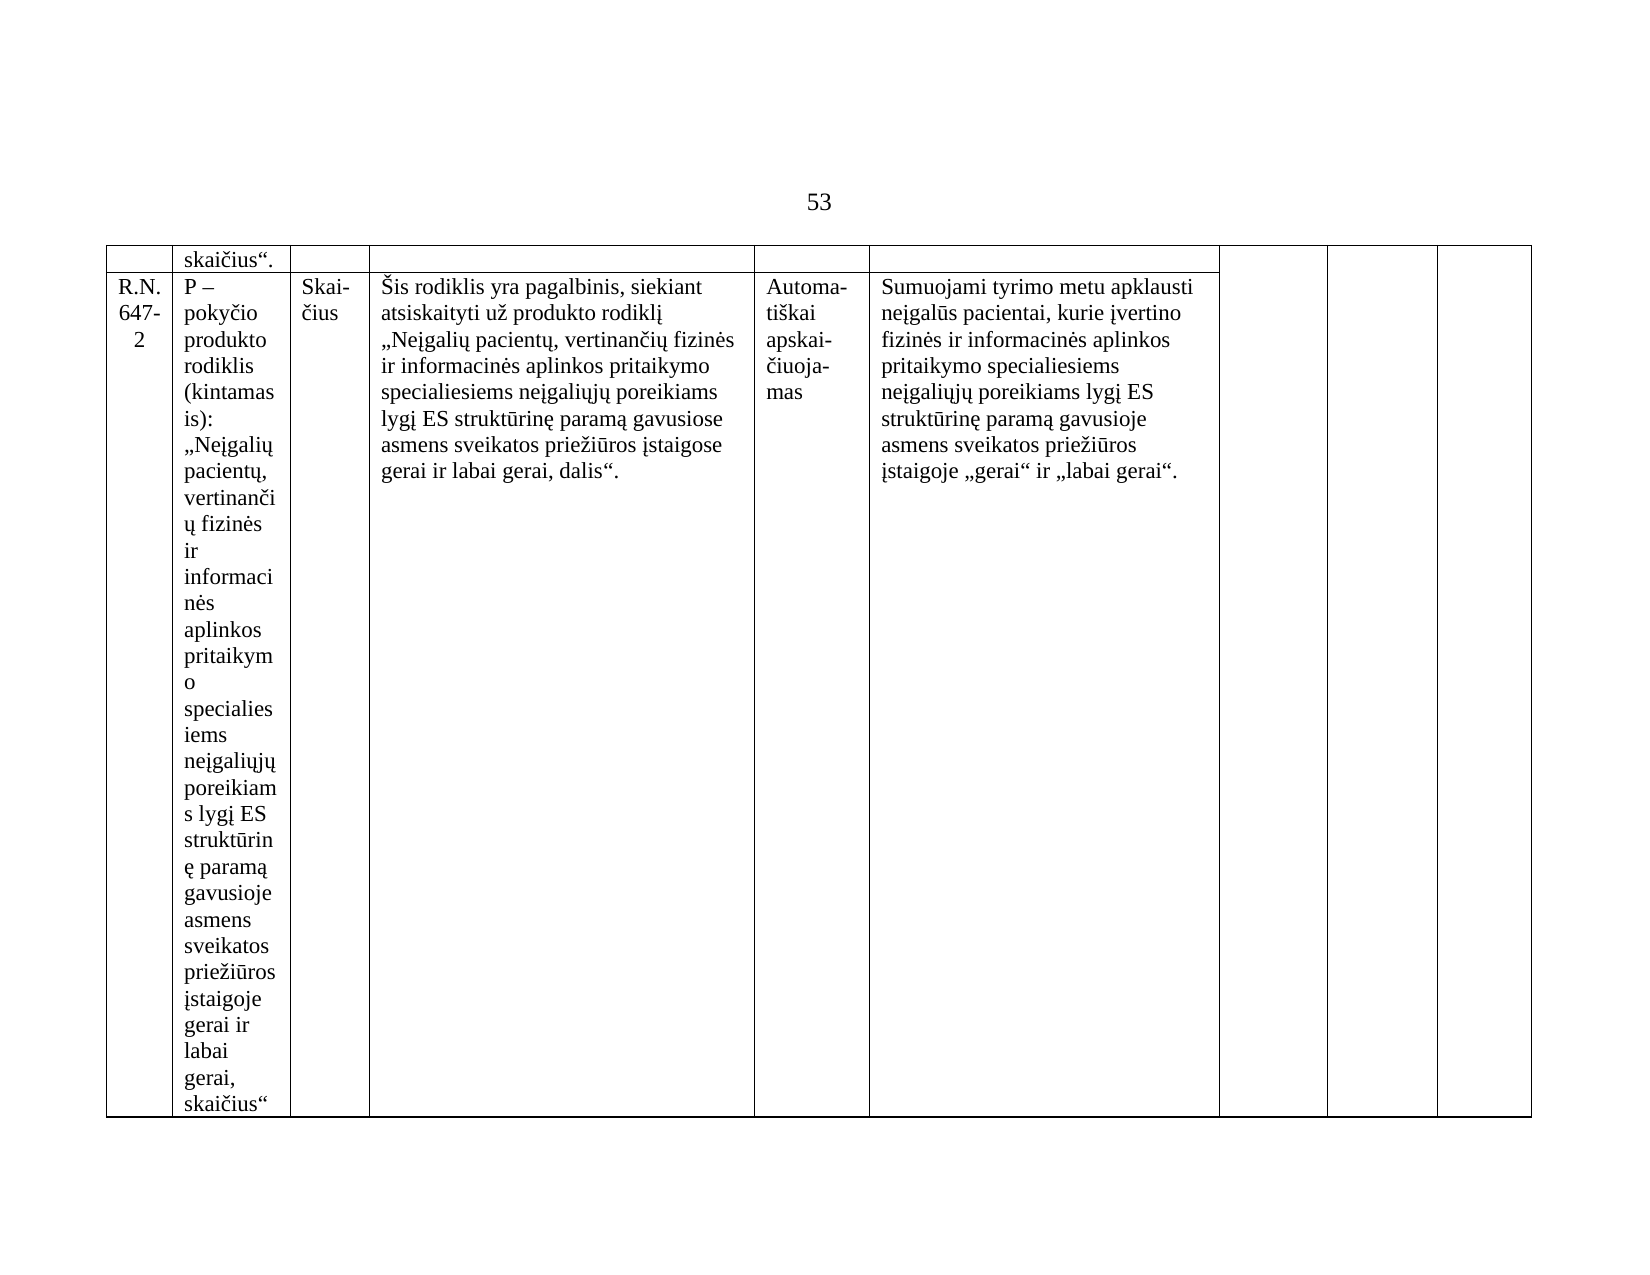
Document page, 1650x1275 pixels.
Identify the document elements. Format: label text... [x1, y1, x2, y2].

table_cell [291, 246, 369, 272]
table_cell [755, 246, 869, 272]
table_cell Šis rodiklis yra pagalbinis, siekiant atsiskaityti už produkto rodiklį „Neįgalių pacientų, vertinančių fizinės ir informacinės aplinkos pritaikymo specialiesiems neįgaliųjų poreikiams lygį ES struktūrinę paramą gavusiose asmens sveikatos priežiūros įstaigose gerai ir labai gerai, dalis“. [370, 273, 754, 1116]
table_cell skaičius“. [173, 246, 290, 272]
table_cell Automa-tiškai apskai-čiuoja-mas [755, 273, 869, 1116]
table_cell P – pokyčio produkto rodiklis (kintamasis): „Neįgalių pacientų, vertinančių fizinės ir informacinės aplinkos pritaikymo specialiesiems neįgaliųjų poreikiams lygį ES struktūrinę paramą gavusioje asmens sveikatos priežiūros įstaigoje gerai ir labai gerai, skaičius“ [173, 273, 290, 1116]
table_cell [870, 246, 1219, 272]
table_cell R.N.647-2 [107, 273, 172, 1116]
table_cell [1220, 246, 1327, 1116]
table_cell [1438, 246, 1531, 1116]
table_cell Skai-čius [291, 273, 369, 1116]
table_cell [107, 246, 172, 272]
table_cell [1328, 246, 1437, 1116]
table_cell [370, 246, 754, 272]
table_cell Sumuojami tyrimo metu apklausti neįgalūs pacientai, kurie įvertino fizinės ir informacinės aplinkos pritaikymo specialiesiems neįgaliųjų poreikiams lygį ES struktūrinę paramą gavusioje asmens sveikatos priežiūros įstaigoje „gerai“ ir „labai gerai“. [870, 273, 1219, 1116]
